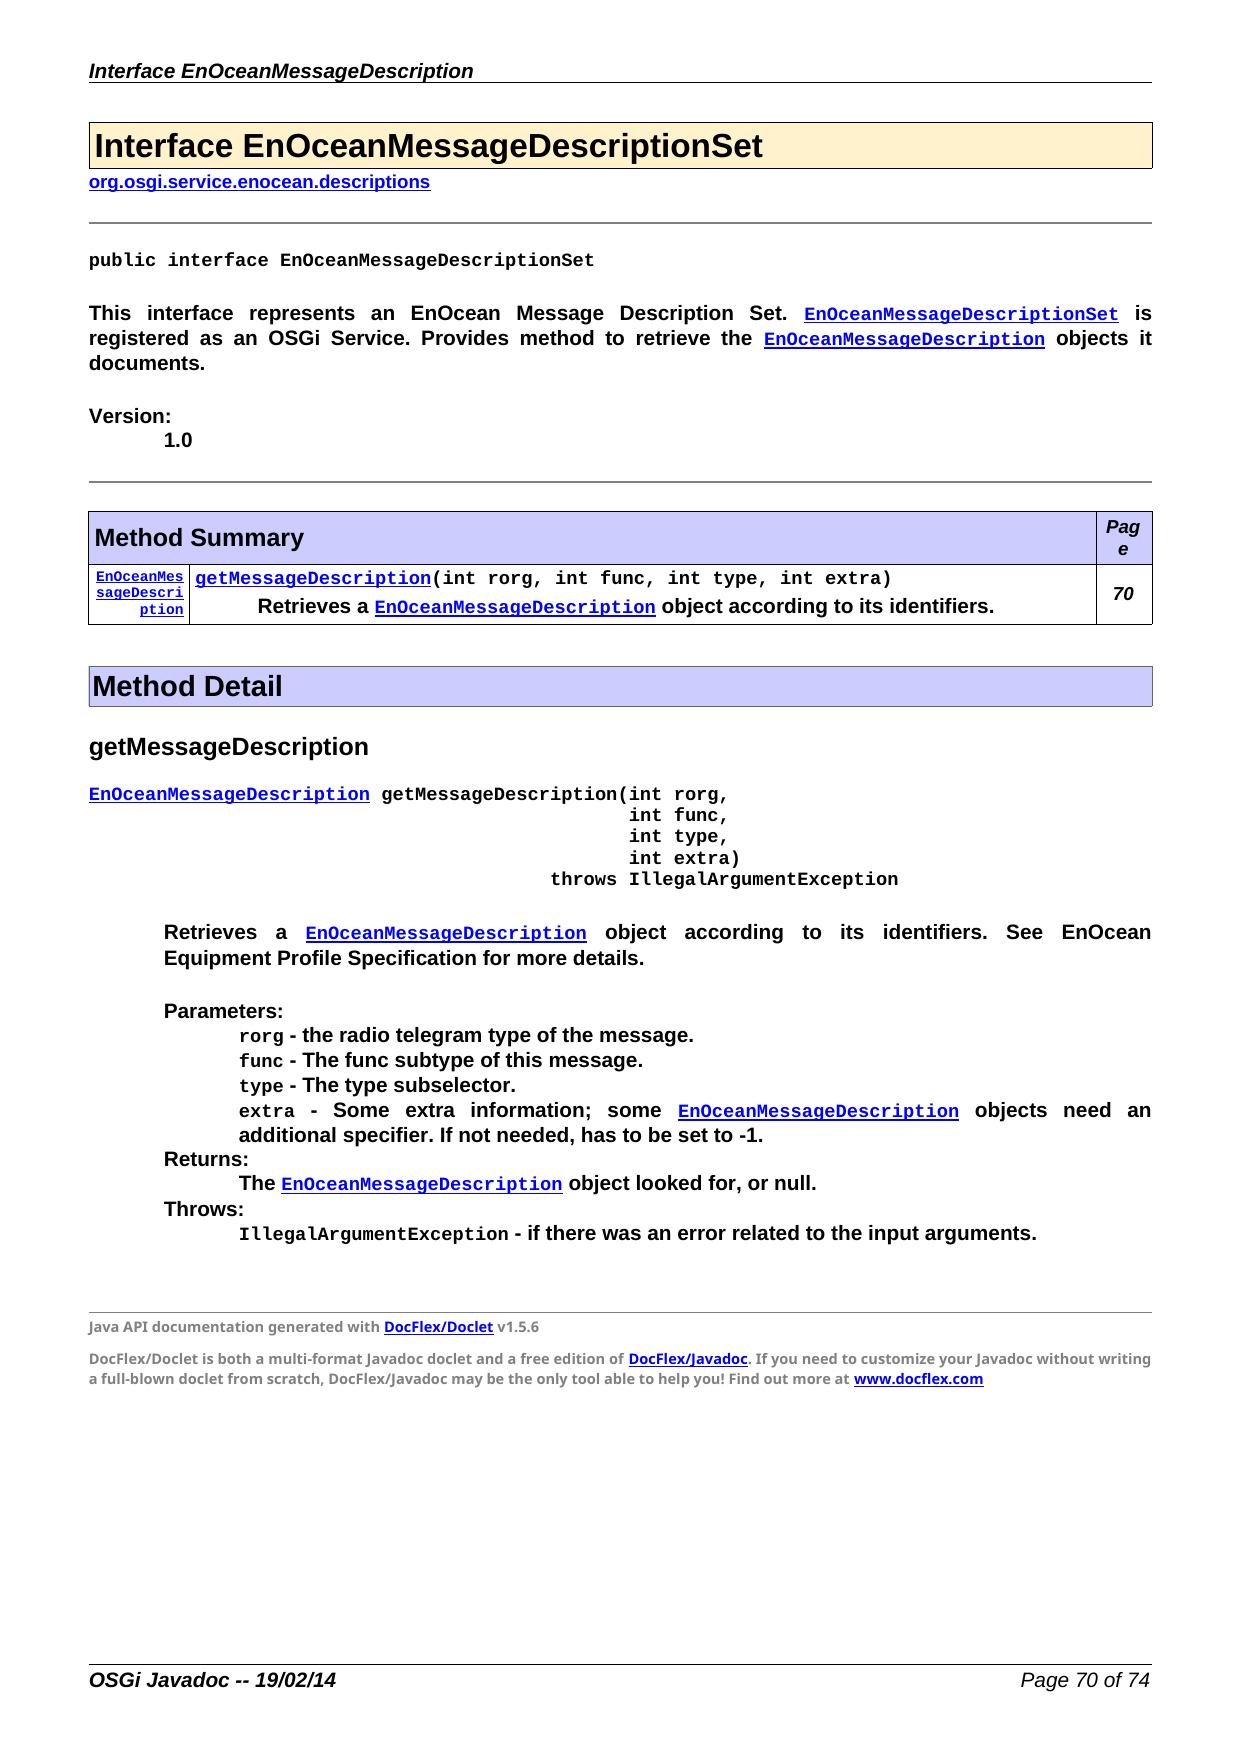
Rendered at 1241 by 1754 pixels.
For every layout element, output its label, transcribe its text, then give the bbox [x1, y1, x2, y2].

table_header Method Summary [89, 512, 1096, 564]
text IllegalArgumentException - if there was an error related to the input arguments. [238, 1220, 1152, 1246]
text Returns: [163, 1147, 1152, 1171]
text 1.0 [163, 428, 1152, 452]
text Retrieves a EnOceanMessageDescription object according to its identifiers. See EnOcean Equipment Profile Specification for more details. [163, 920, 1152, 969]
text extra - Some extra information; some EnOceanMessageDescription objects need an additional specifier. If not needed, has to be set to -1. [238, 1098, 1152, 1147]
text type - The type subselector. [238, 1073, 1152, 1098]
text Parameters: [163, 998, 1152, 1022]
text EnOceanMessageDescription getMessageDescription(int rorg, int func, int type, int extra) throws IllegalArgumentException [88, 785, 1152, 891]
text Java API documentation generated with DocFlex/Doclet v1.5.6 [88, 1313, 1152, 1336]
text public interface EnOceanMessageDescriptionSet [88, 250, 1152, 272]
table_cell EnOceanMessageDescription [89, 565, 189, 624]
text Version: [88, 404, 1152, 428]
subtitle getMessageDescription [88, 732, 1152, 761]
text DocFlex/Doclet is both a multi-format Javadoc doclet and a free edition of DocFlex/Javadoc. If you need to customize your Javadoc without writing a full-blown doclet from scratch, DocFlex/Javadoc may be the only tool able to help you! Find out more at www.docflex.com [88, 1349, 1152, 1389]
table_cell getMessageDescription(int rorg, int func, int type, int extra) Retrieves a EnOceanMessageDescription object according to its identifiers. [190, 565, 1096, 624]
text The EnOceanMessageDescription object looked for, or null. [238, 1171, 1152, 1196]
subtitle Interface EnOceanMessageDescriptionSet [90, 123, 1152, 168]
text func - The func subtype of this message. [238, 1048, 1152, 1073]
text Throws: [163, 1196, 1152, 1220]
subtitle Method Detail [90, 667, 1152, 706]
text rorg - the radio telegram type of the message. [238, 1022, 1152, 1048]
text org.osgi.service.enocean.descriptions [88, 171, 1152, 193]
table_cell 67 [1097, 565, 1152, 624]
text This interface represents an EnOcean Message Description Set. EnOceanMessageDescriptionSet is registered as an OSGi Service. Provides method to retrieve the EnOceanMessageDescription objects it documents. [88, 301, 1152, 375]
table_header Page [1097, 512, 1152, 564]
